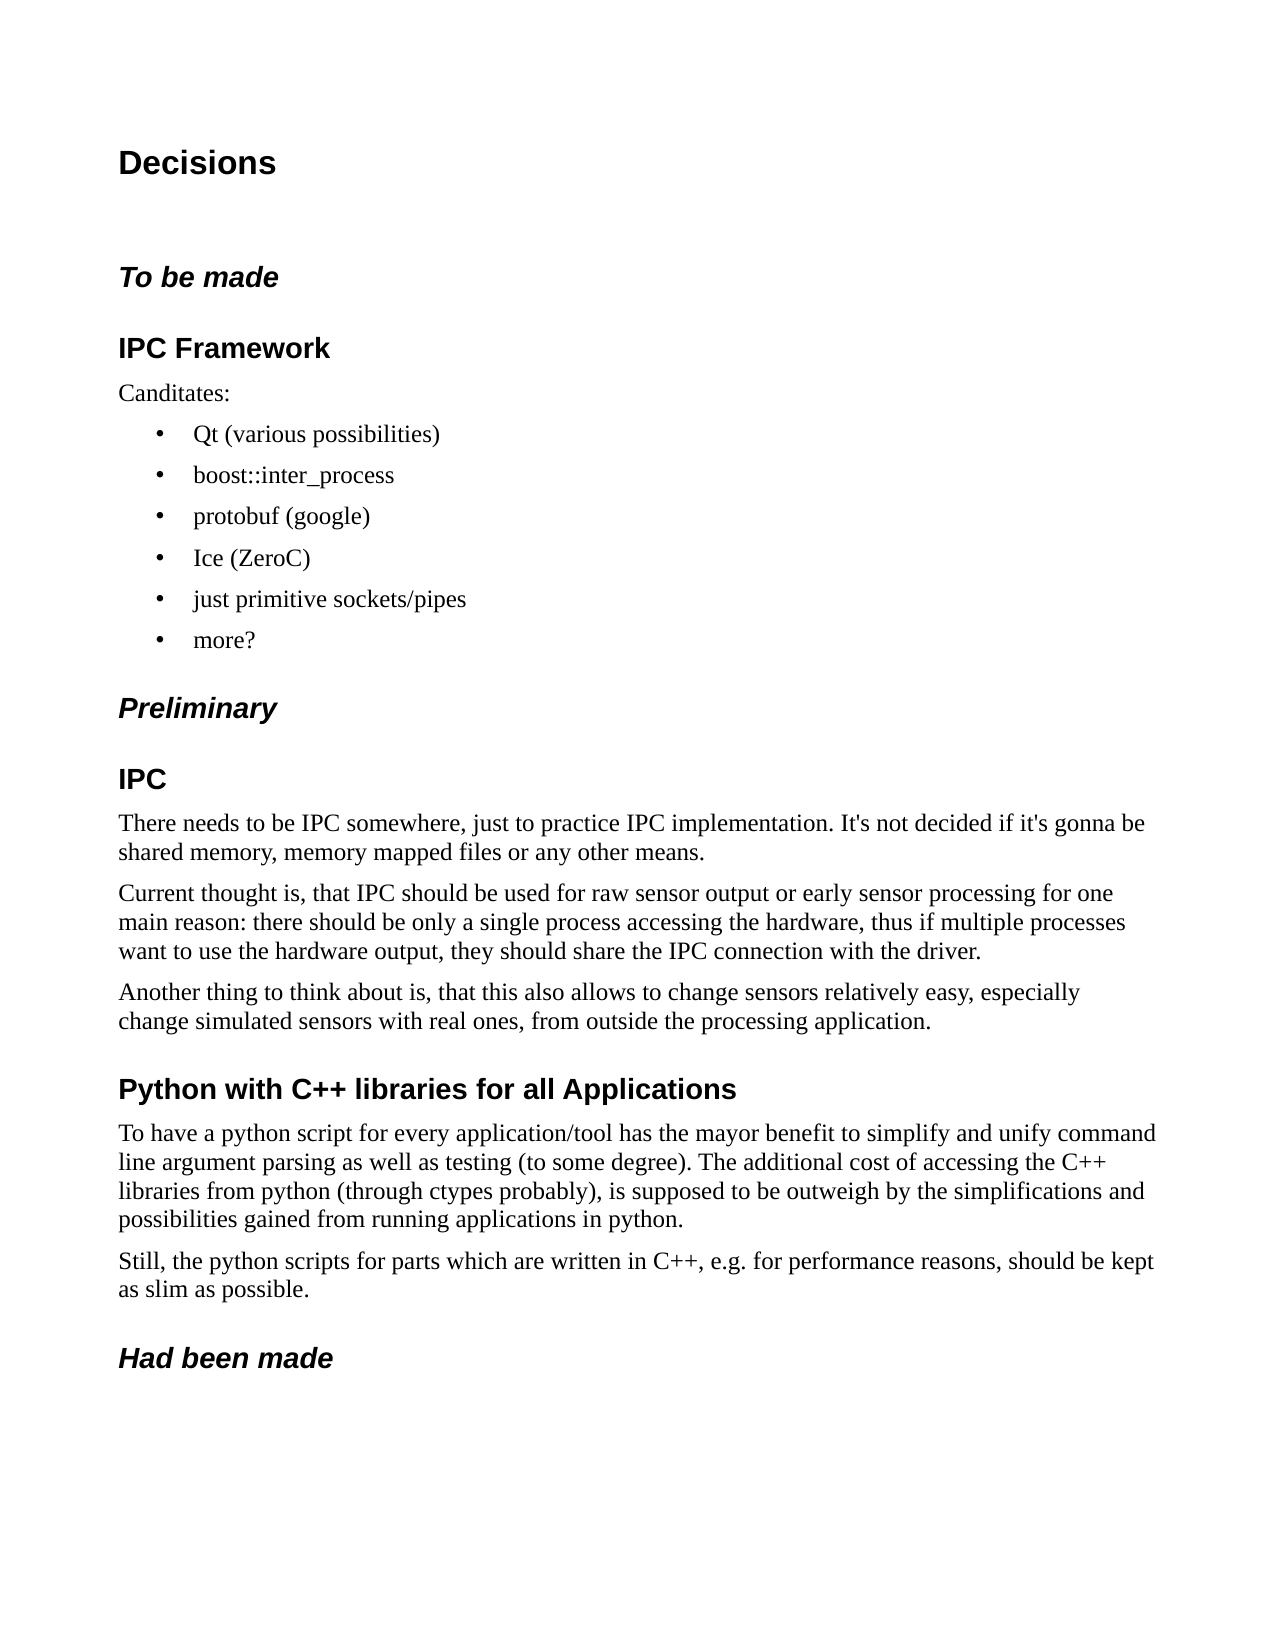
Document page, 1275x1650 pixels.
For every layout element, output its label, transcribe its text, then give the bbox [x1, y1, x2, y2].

text Canditates: [118, 378, 1157, 406]
list protobuf (google) [156, 501, 1157, 530]
subtitle IPC [118, 762, 1157, 796]
text Still, the python scripts for parts which are written in C++, e.g. for performance reasons, should be kept as slim as possible. [118, 1246, 1157, 1303]
list Ice (ZeroC) [156, 543, 1157, 571]
text Another thing to think about is, that this also allows to change sensors relatively easy, especially change simulated sensors with real ones, from outside the processing application. [118, 977, 1157, 1035]
subtitle IPC Framework [118, 332, 1157, 365]
subtitle To be made [118, 261, 1157, 294]
text To have a python script for every application/tool has the mayor benefit to simplify and unify command line argument parsing as well as testing (to some degree). The additional cost of accessing the C++ libraries from python (through ctypes probably), is supposed to be outweigh by the simplifications and possibilities gained from running applications in python. [118, 1118, 1157, 1233]
subtitle Decisions [118, 143, 1157, 182]
list Qt (various possibilities) [156, 419, 1157, 448]
subtitle Python with C++ libraries for all Applications [118, 1072, 1157, 1106]
text Current thought is, that IPC should be used for raw sensor output or early sensor processing for one main reason: there should be only a single process accessing the hardware, thus if multiple processes want to use the hardware output, they should share the IPC connection with the driver. [118, 878, 1157, 965]
list boost::inter_process [156, 460, 1157, 489]
subtitle Preliminary [118, 691, 1157, 725]
list just primitive sockets/pipes [156, 584, 1157, 613]
text There needs to be IPC somewhere, just to practice IPC implementation. It's not decided if it's gonna be shared memory, memory mapped files or any other means. [118, 808, 1157, 866]
list more? [156, 625, 1157, 654]
subtitle Had been made [118, 1341, 1157, 1374]
